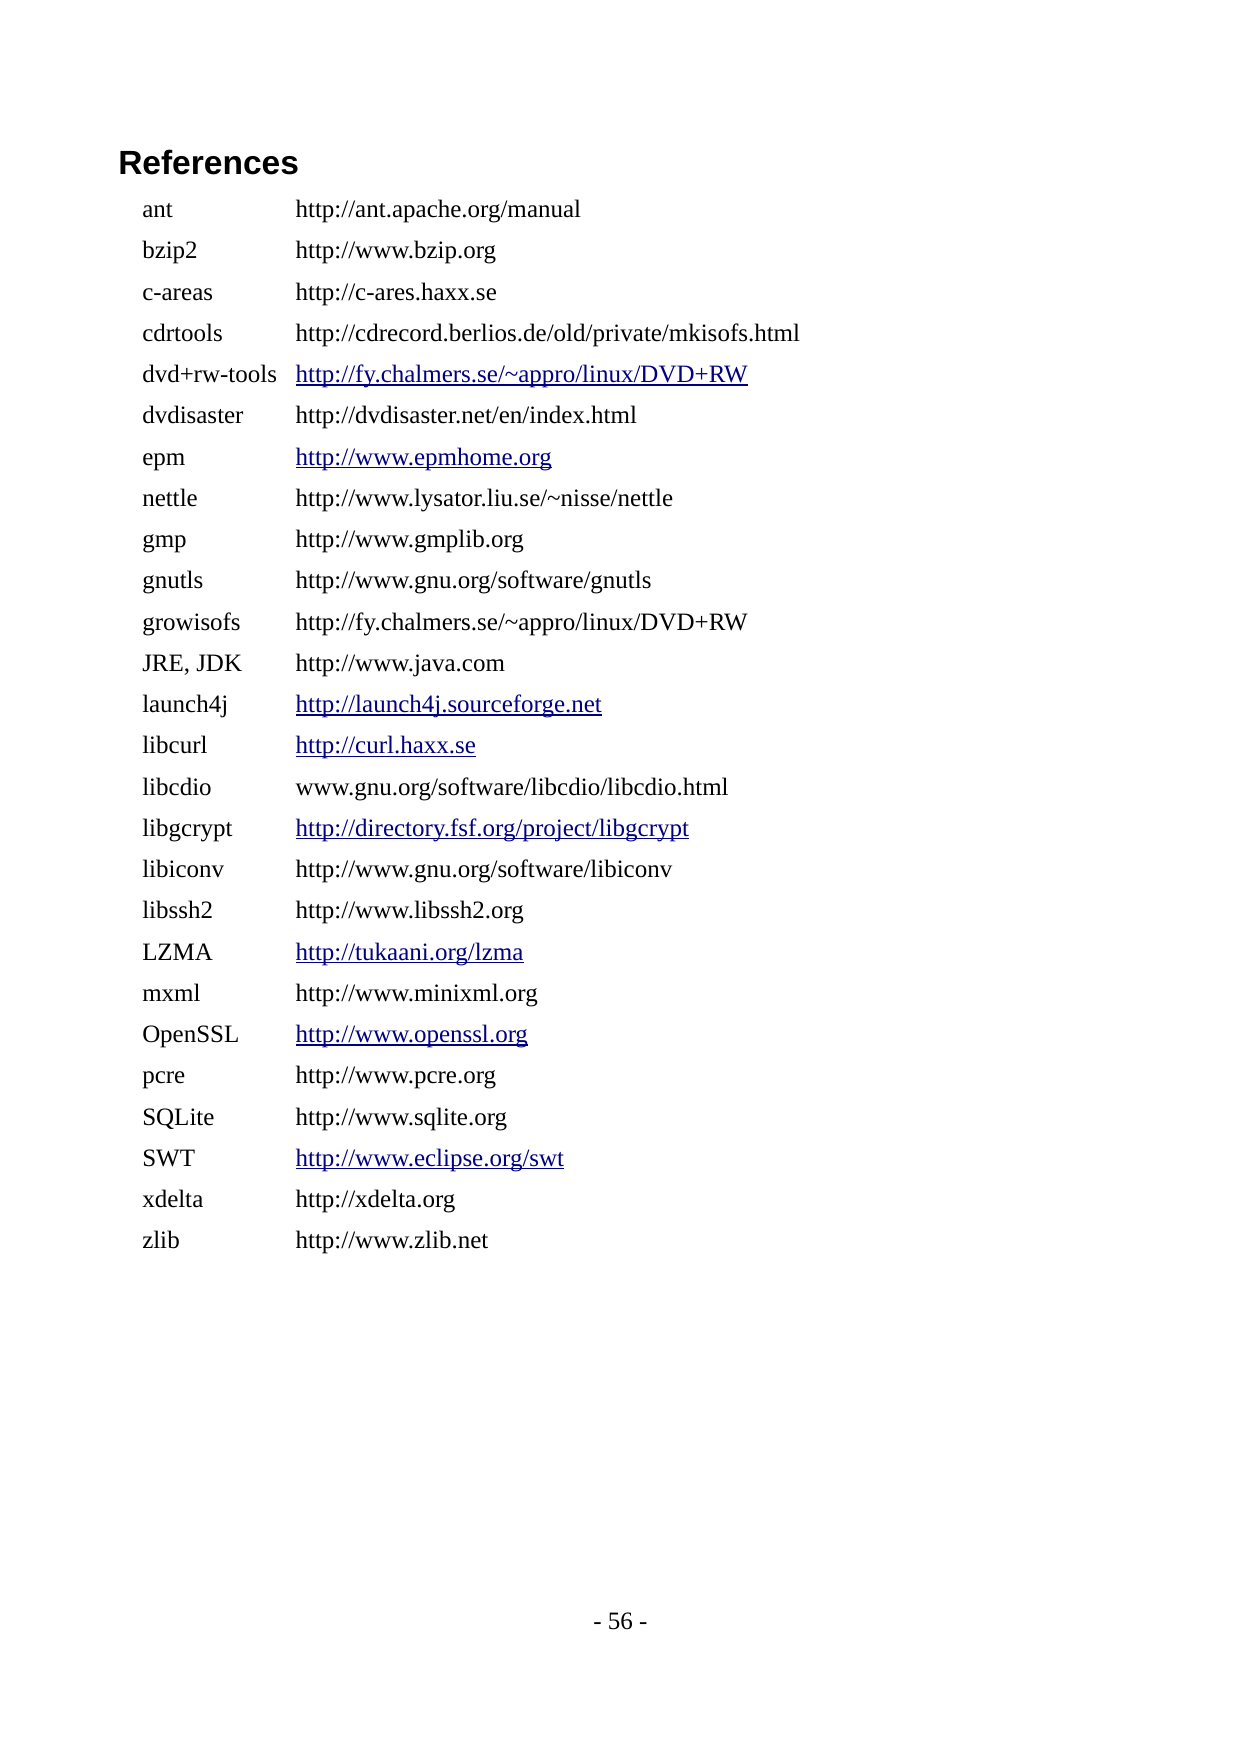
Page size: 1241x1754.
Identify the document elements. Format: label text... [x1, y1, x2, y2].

text ant http://ant.apache.org/manual [118, 194, 1122, 223]
text LZMA http://tukaani.org/lzma [118, 937, 1122, 966]
text gnutls http://www.gnu.org/software/gnutls [118, 566, 1122, 594]
text xdelta http://xdelta.org [118, 1184, 1122, 1213]
text JRE, JDK http://www.java.com [118, 648, 1122, 677]
text OpenSSL http://www.openssl.org [118, 1019, 1122, 1048]
text zlib http://www.zlib.net [118, 1226, 1122, 1254]
text bzip2 http://www.bzip.org [118, 236, 1122, 264]
text libiconv http://www.gnu.org/software/libiconv [118, 854, 1122, 883]
text SWT http://www.eclipse.org/swt [118, 1143, 1122, 1172]
text dvd+rw-tools http://fy.chalmers.se/~appro/linux/DVD+RW [118, 359, 1122, 388]
text c-areas http://c-ares.haxx.se [118, 277, 1122, 306]
subtitle References [118, 143, 1122, 182]
text SQLite http://www.sqlite.org [118, 1102, 1122, 1131]
text pcre http://www.pcre.org [118, 1061, 1122, 1089]
text launch4j http://launch4j.sourceforge.net [118, 689, 1122, 718]
text gmp http://www.gmplib.org [118, 524, 1122, 553]
text libssh2 http://www.libssh2.org [118, 896, 1122, 924]
text cdrtools http://cdrecord.berlios.de/old/private/mkisofs.html [118, 318, 1122, 347]
text libcurl http://curl.haxx.se [118, 731, 1122, 759]
text libcdio www.gnu.org/software/libcdio/libcdio.html [118, 772, 1122, 801]
text growisofs http://fy.chalmers.se/~appro/linux/DVD+RW [118, 607, 1122, 636]
text nettle http://www.lysator.liu.se/~nisse/nettle [118, 483, 1122, 512]
text epm http://www.epmhome.org [118, 442, 1122, 471]
text mxml http://www.minixml.org [118, 978, 1122, 1007]
text dvdisaster http://dvdisaster.net/en/index.html [118, 401, 1122, 429]
text libgcrypt http://directory.fsf.org/project/libgcrypt [118, 813, 1122, 842]
